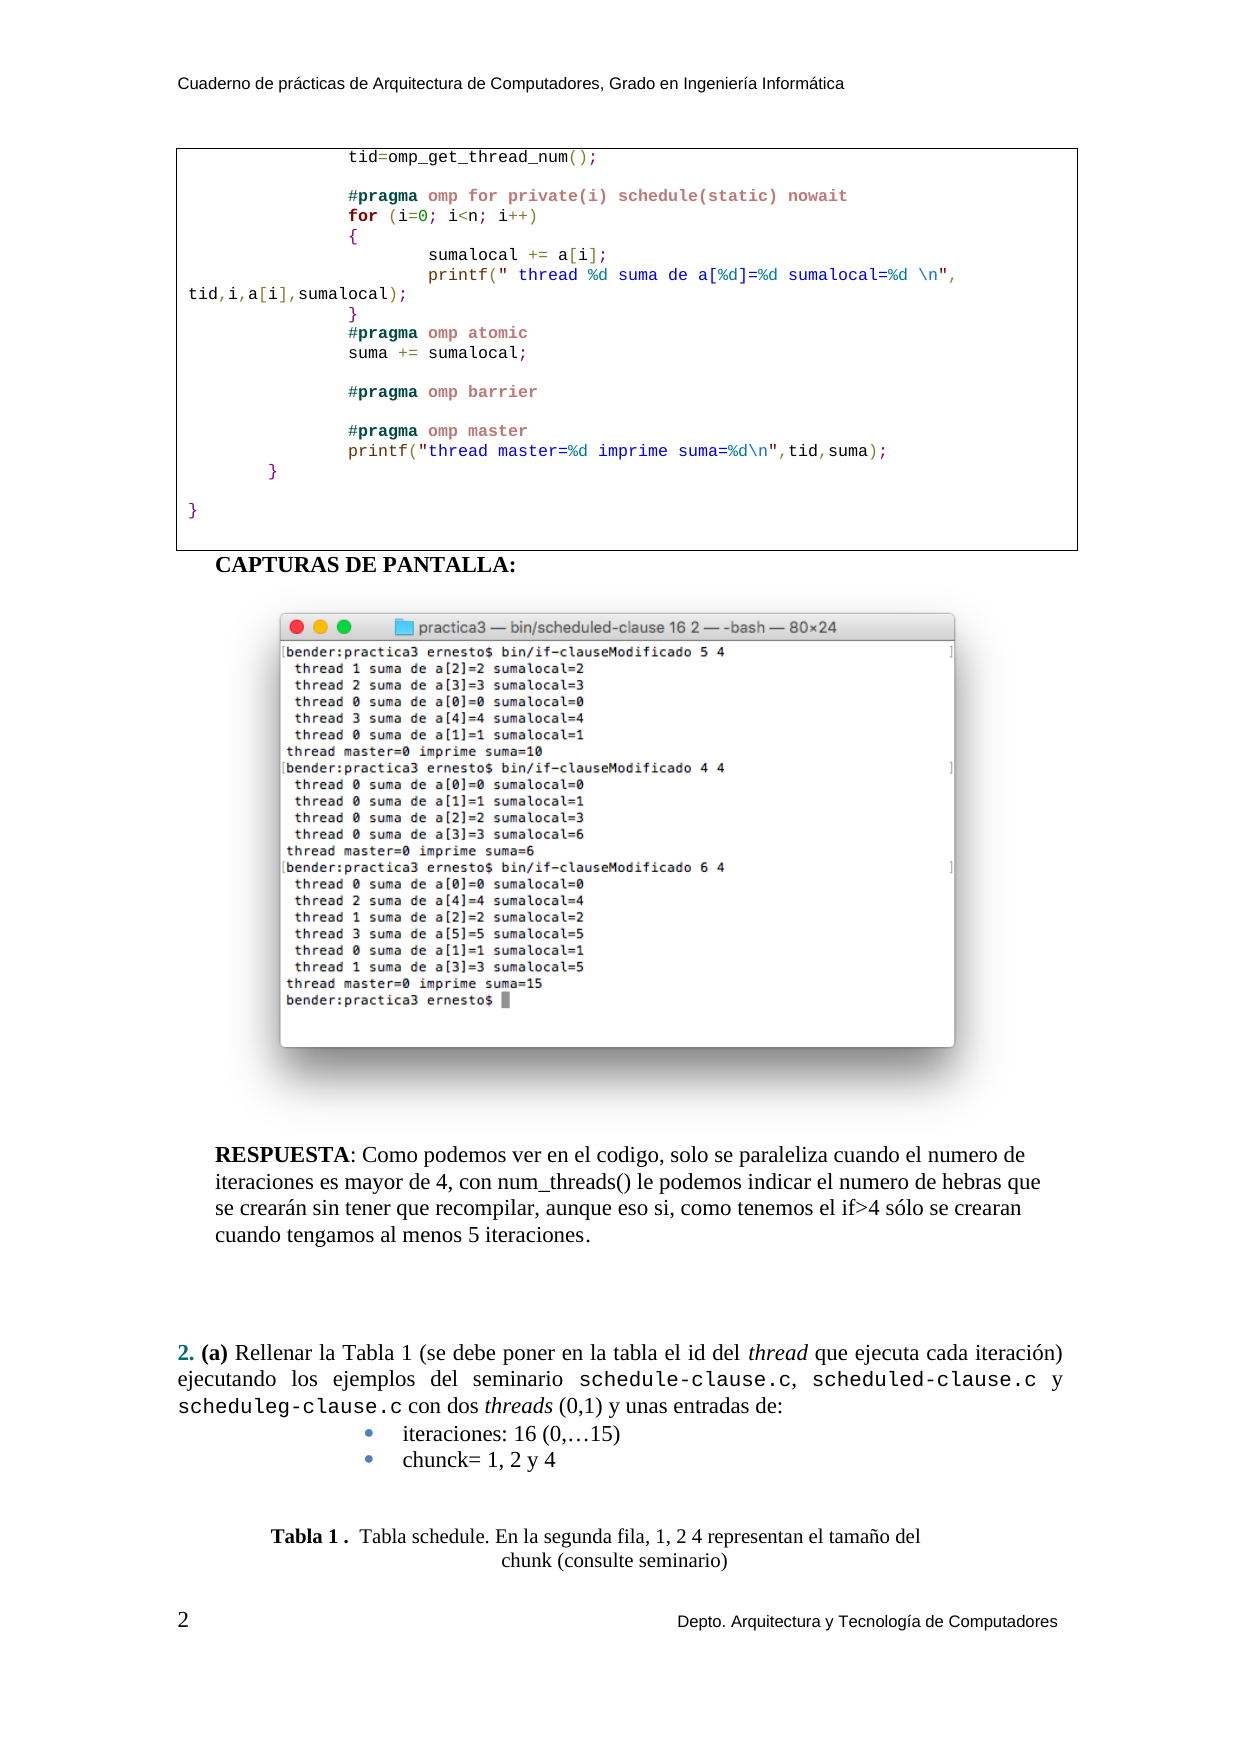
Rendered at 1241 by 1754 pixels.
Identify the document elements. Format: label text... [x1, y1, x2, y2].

text CAPTURAS DE PANTALLA: [215, 551, 1063, 577]
picture [888, 269, 898, 280]
picture [214, 577, 1021, 1142]
picture [758, 269, 768, 280]
picture [588, 269, 598, 280]
table_header tid=omp_get_thread_num(); #pragma omp for private(i) schedule(static) nowait for (i=0; i<n; i++) { sumalocal += a[i]; printf(" thread %d suma de a[%d]=%d sumalocal=%d \n", tid,i,a[i],sumalocal); } #pragma omp atomic suma += sumalocal; #pragma omp barrier #pragma omp master printf("thread master=%d imprime suma=%d\n",tid,suma); } } [177, 149, 1077, 549]
text RESPUESTA: Como podemos ver en el codigo, solo se paraleliza cuando el numero de iteraciones es mayor de 4, con num_threads() le podemos indicar el numero de hebras que se crearán sin tener que recompilar, aunque eso si, como tenemos el if>4 sólo se crearan cuando tengamos al menos 5 iteraciones. [215, 1142, 1063, 1247]
picture [718, 269, 728, 280]
table_header Tabla schedule. En la segunda fila, 1, 2 4 representan el tamaño del chunk (consulte seminario) [177, 1499, 939, 1572]
list iteraciones: 16 (0,…15) [365, 1420, 1063, 1446]
picture [728, 445, 738, 456]
picture [568, 445, 578, 456]
list chunck= 1, 2 y 4 [365, 1446, 1063, 1473]
table_cell [177, 1572, 939, 1599]
list 2. (a) Rellenar la Tabla 1 (se debe poner en la tabla el id del thread que ejecuta cada iteración) ejecutando los ejemplos del seminario schedule-clause.c, scheduled-clause.c y scheduleg-clause.c con dos threads (0,1) y unas entradas de: [177, 1338, 1063, 1420]
